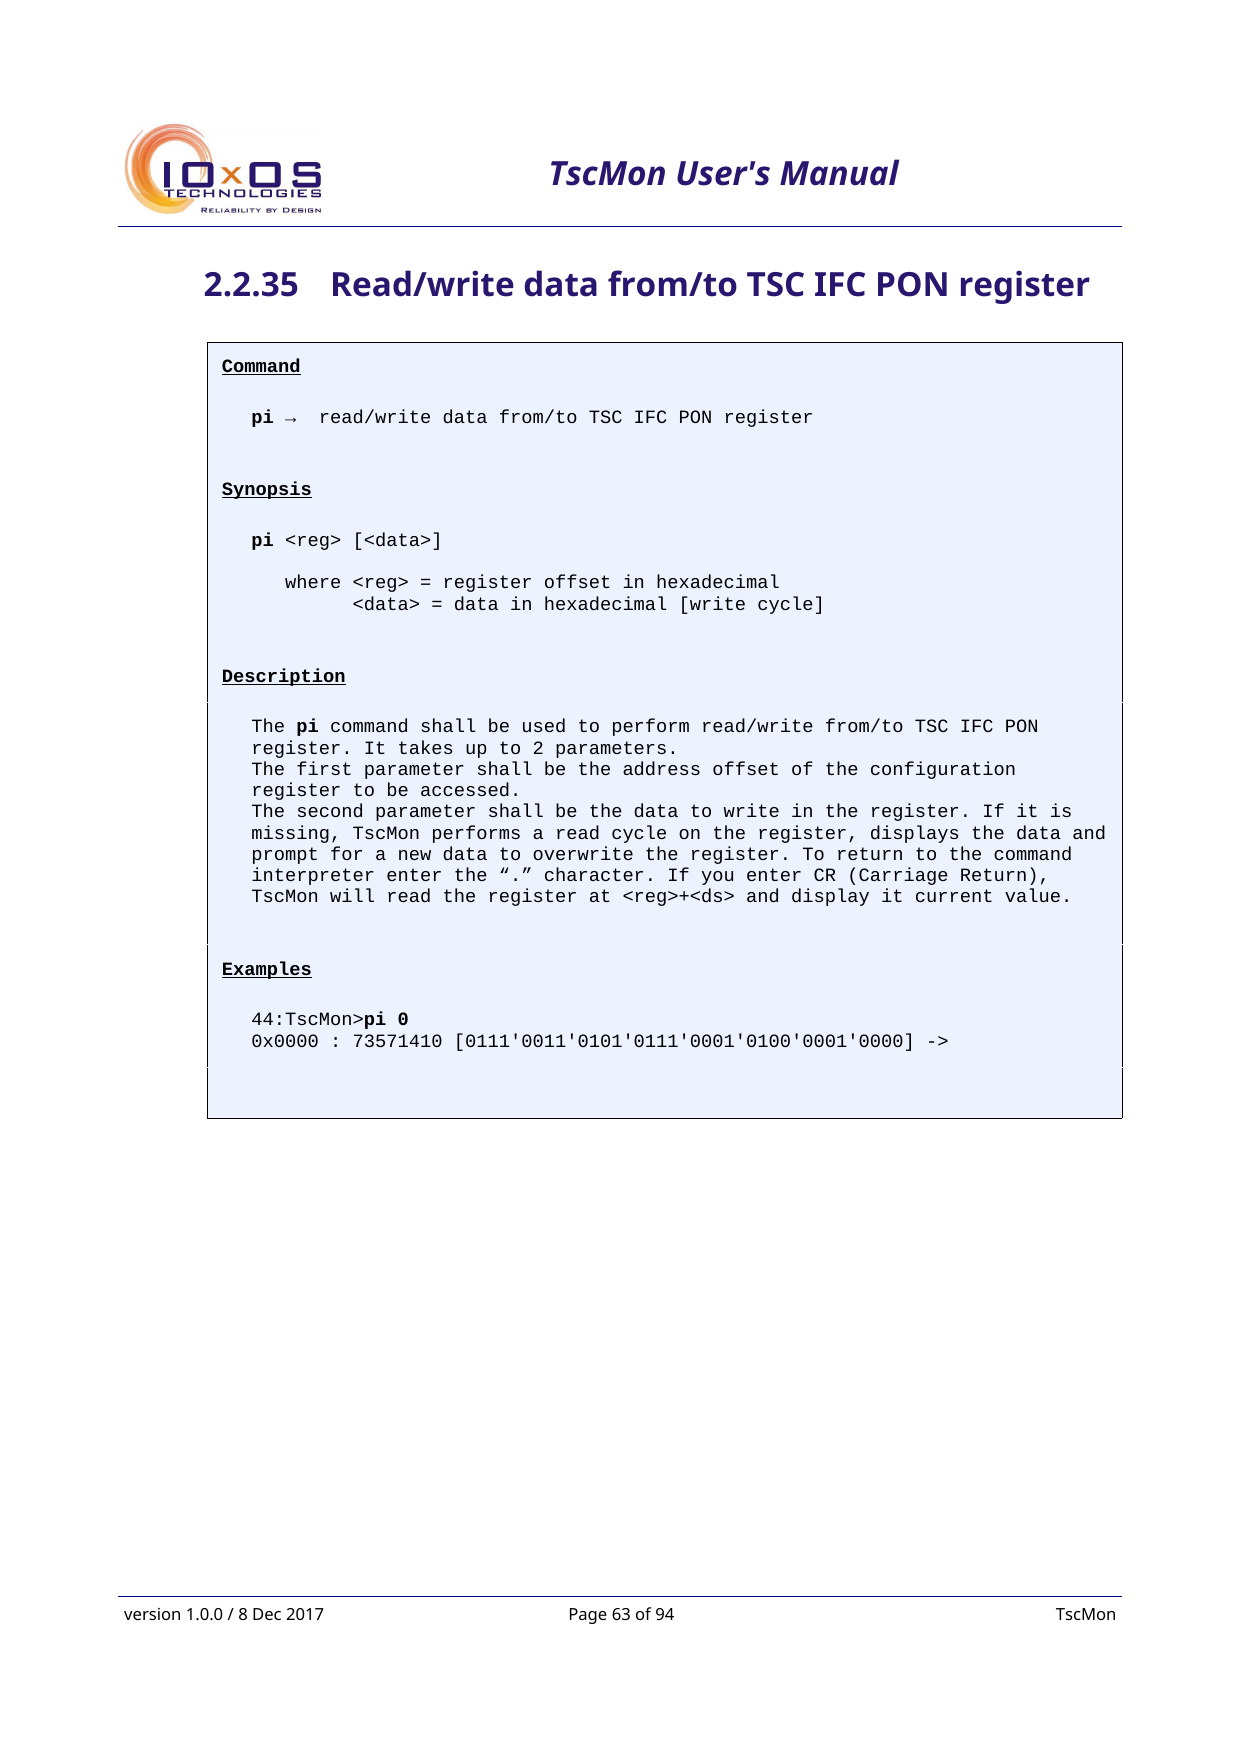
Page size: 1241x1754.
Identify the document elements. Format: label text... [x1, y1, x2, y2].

text <data> = data in hexadecimal [write cycle] [208, 594, 1122, 616]
text 0x0000 : 73571410 [0111'0011'0101'0111'0001'0100'0001'0000] -> [208, 1031, 1122, 1067]
text pi <reg> [<data>] [208, 516, 1122, 552]
subtitle Synopsis [208, 465, 1122, 516]
text Command [208, 343, 1122, 393]
subtitle Read/write data from/to TSC IFC PON register [195, 261, 1122, 306]
text The pi command shall be used to perform read/write from/to TSC IFC PON register. It takes up to 2 parameters. [208, 702, 1122, 760]
subtitle Examples [208, 944, 1122, 995]
text where <reg> = register offset in hexadecimal [208, 573, 1122, 594]
picture [123, 123, 323, 217]
subtitle Description [208, 652, 1122, 702]
text pi → read/write data from/to TSC IFC PON register [208, 393, 1122, 429]
text The second parameter shall be the data to write in the register. If it is missing, TscMon performs a read cycle on the register, displays the data and prompt for a new data to overwrite the register. To return to the command interpreter enter the “.” character. If you enter CR (Carriage Return), TscMon will read the register at <reg>+<ds> and display it current value. [208, 802, 1122, 908]
text The first parameter shall be the address offset of the configuration register to be accessed. [208, 760, 1122, 802]
text 44:TscMon>pi 0 [208, 995, 1122, 1031]
